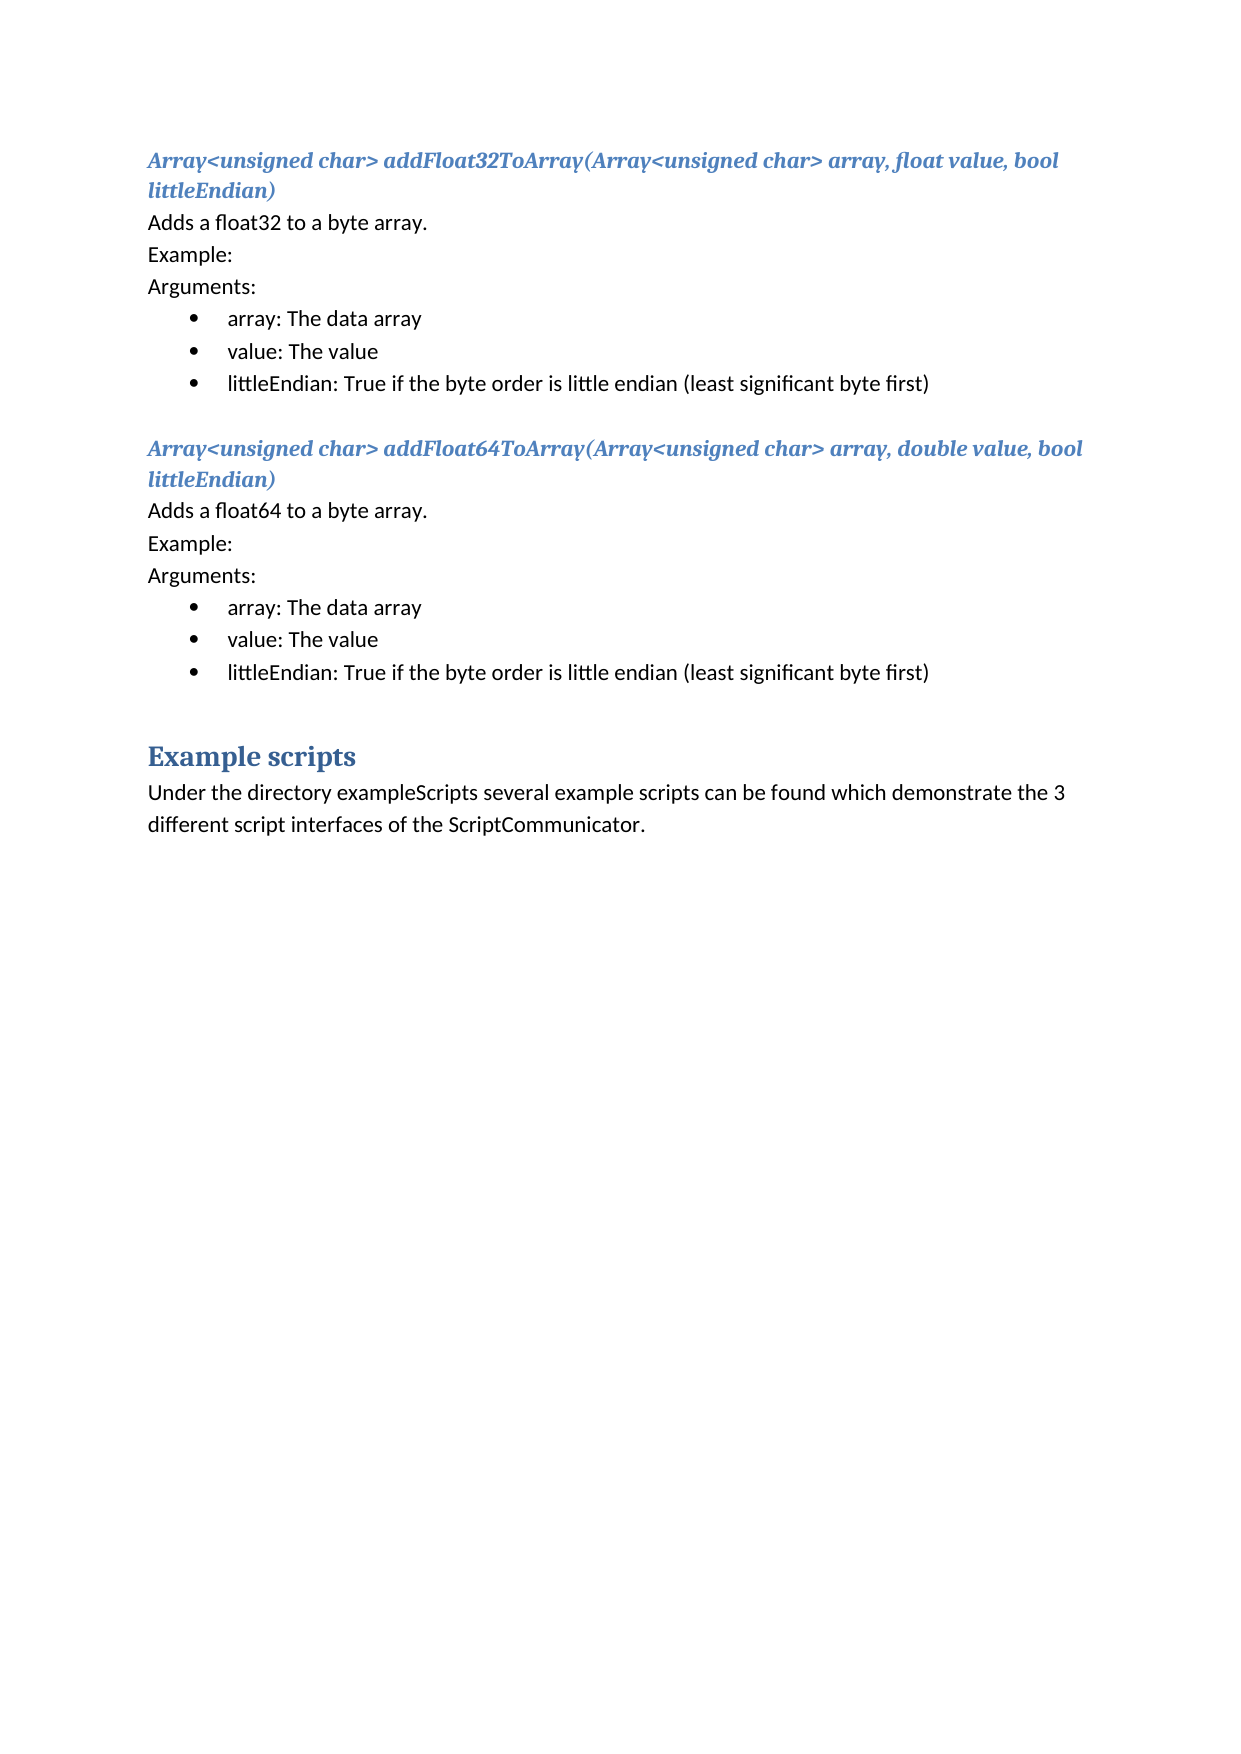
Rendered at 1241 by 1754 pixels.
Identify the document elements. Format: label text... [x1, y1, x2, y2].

text Under the directory exampleScripts several example scripts can be found which demonstrate the 3 different script interfaces of the ScriptCommunicator. [148, 778, 1093, 838]
list array: The data array [190, 593, 1093, 621]
text Example: [148, 529, 1093, 557]
list littleEndian: True if the byte order is little endian (least significant byte first) [190, 369, 1093, 397]
text Arguments: [148, 561, 1093, 589]
subtitle Array<unsigned char> addFloat64ToArray(Array<unsigned char> array, double value, bool littleEndian) [148, 436, 1093, 493]
text Adds a float64 to a byte array. [148, 497, 1093, 525]
text Adds a float32 to a byte array. [148, 208, 1093, 236]
list value: The value [190, 337, 1093, 365]
list littleEndian: True if the byte order is little endian (least significant byte first) [190, 658, 1093, 686]
text Example: [148, 240, 1093, 268]
list array: The data array [190, 304, 1093, 333]
subtitle Example scripts [148, 740, 1093, 773]
text Arguments: [148, 272, 1093, 300]
subtitle Array<unsigned char> addFloat32ToArray(Array<unsigned char> array, float value, bool littleEndian) [148, 148, 1093, 204]
list value: The value [190, 625, 1093, 653]
